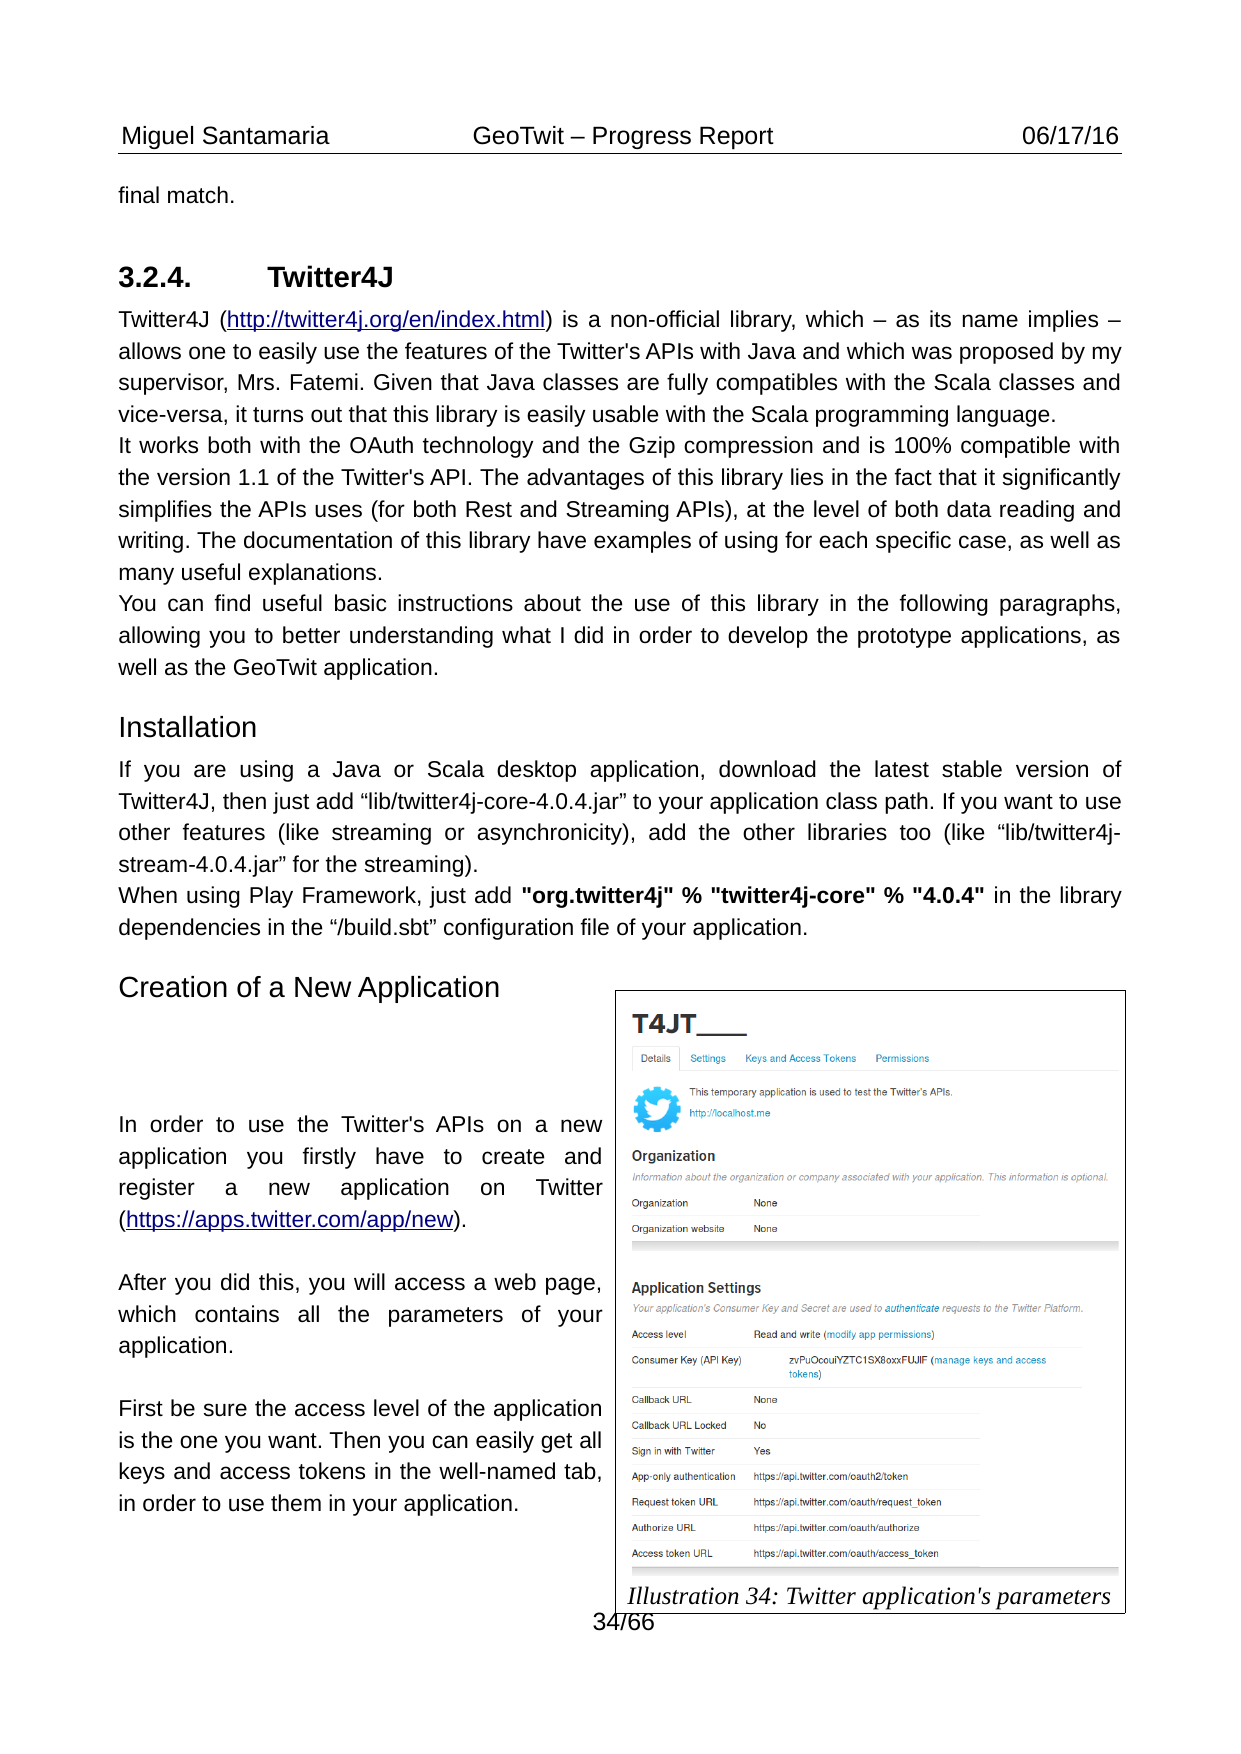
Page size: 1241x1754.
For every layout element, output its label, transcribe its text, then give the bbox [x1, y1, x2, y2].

picture [621, 1005, 1119, 1582]
text You can find useful basic instructions about the use of this library in the following paragraphs, allowing you to better understanding what I did in order to develop the prototype applications, as well as the GeoTwit application. [118, 590, 1122, 680]
subtitle Twitter4J [118, 260, 1122, 294]
text In order to use the Twitter's APIs on a new application you firstly have to create and register a new application on Twitter (https://apps.twitter.com/app/new). [118, 1016, 615, 1232]
text final match. [118, 182, 1122, 209]
subtitle [616, 1578, 1125, 1613]
text It works both with the OAuth technology and the Gzip compression and is 100% compatible with the version 1.1 of the Twitter's API. The advantages of this library lies in the fact that it significantly simplifies the APIs uses (for both Rest and Streaming APIs), at the level of both data reading and writing. The documentation of this library have examples of using for each specific case, as well as many useful explanations. [118, 432, 1122, 585]
text When using Play Framework, just add "org.twitter4j" % "twitter4j-core" % "4.0.4" in the library dependencies in the “/build.sbt” configuration file of your application. [118, 882, 1122, 940]
text Illustration 34: Twitter application's parameters [618, 1578, 1122, 1610]
text If you are using a Java or Scala desktop application, download the latest stable version of Twitter4J, then just add “lib/twitter4j-core-4.0.4.jar” to your application class path. If you want to use other features (like streaming or asynchronicity), add the other libraries too (like “lib/twitter4j-stream-4.0.4.jar” for the streaming). [118, 756, 1122, 877]
text First be sure the access level of the application is the one you want. Then you can easily get all keys and access tokens in the well-named tab, in order to use them in your application. [118, 1395, 615, 1516]
text After you did this, you will access a web page, which contains all the parameters of your application. [118, 1269, 615, 1358]
subtitle Creation of a New Application [118, 970, 1122, 1004]
text Twitter4J (http://twitter4j.org/en/index.html) is a non-official library, which – as its name implies – allows one to easily use the features of the Twitter's APIs with Java and which was proposed by my supervisor, Mrs. Fatemi. Given that Java classes are fully compatibles with the Scala classes and vice-versa, it turns out that this library is easily usable with the Scala programming language. [118, 306, 1122, 427]
subtitle Installation [118, 710, 1122, 743]
